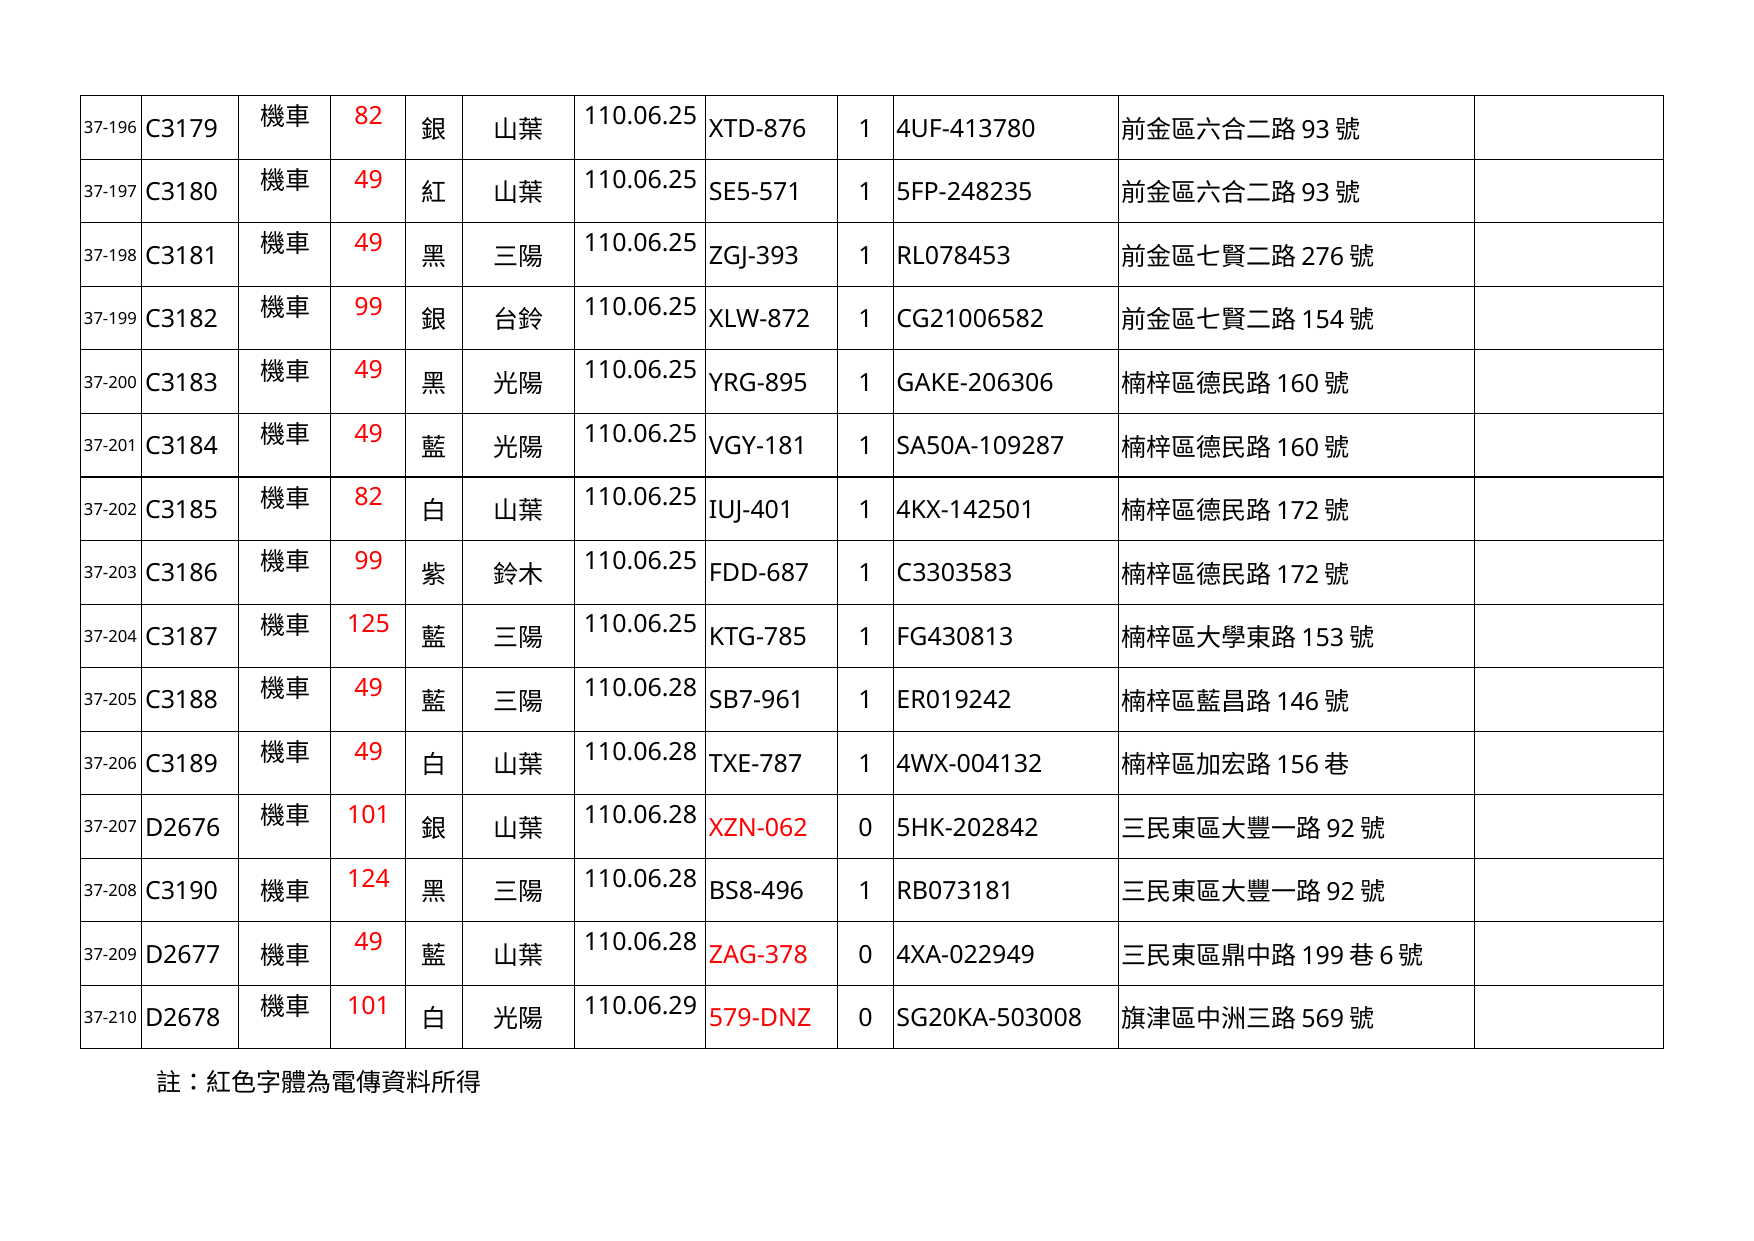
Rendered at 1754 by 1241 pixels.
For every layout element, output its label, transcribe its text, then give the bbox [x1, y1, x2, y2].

table_cell [1475, 922, 1663, 985]
table_cell KTG-785 [706, 605, 837, 667]
table_cell 110.06.29 [575, 986, 705, 1048]
table_cell 山葉 [463, 795, 574, 858]
table_cell C3187 [142, 605, 238, 667]
table_cell 1 [838, 350, 893, 413]
table_cell 楠梓區加宏路156巷 [1119, 732, 1474, 794]
table_cell 5FP-248235 [894, 160, 1118, 222]
table_cell 前金區六合二路93號 [1119, 160, 1474, 222]
table_cell 110.06.28 [575, 732, 705, 794]
table_cell BS8-496 [706, 859, 837, 921]
table_cell 1 [838, 732, 893, 794]
table_cell 110.06.28 [575, 668, 705, 731]
table_cell C3180 [142, 160, 238, 222]
table_cell 110.06.25 [575, 223, 705, 286]
table_cell 110.06.25 [575, 605, 705, 667]
table_cell [1475, 350, 1663, 413]
table_cell ER019242 [894, 668, 1118, 731]
table_cell C3183 [142, 350, 238, 413]
table_cell 110.06.25 [575, 287, 705, 349]
table_cell 1 [838, 541, 893, 603]
table_cell C3189 [142, 732, 238, 794]
table_cell [1475, 478, 1663, 540]
table_cell 三陽 [463, 668, 574, 731]
table_cell 1 [838, 605, 893, 667]
table_cell 楠梓區德民路160號 [1119, 414, 1474, 476]
table_cell 機車 [239, 414, 330, 476]
table_cell 機車 [239, 922, 330, 985]
table_cell RL078453 [894, 223, 1118, 286]
table_cell 37-201 [81, 414, 141, 476]
table_cell 白 [406, 732, 462, 794]
table_cell 藍 [406, 605, 462, 667]
table_cell 藍 [406, 922, 462, 985]
table_cell 110.06.28 [575, 922, 705, 985]
table_cell 白 [406, 986, 462, 1048]
table_cell [1475, 668, 1663, 731]
table_cell [1475, 287, 1663, 349]
table_cell 機車 [239, 986, 330, 1048]
table_cell 4XA-022949 [894, 922, 1118, 985]
table_cell 機車 [239, 350, 330, 413]
table_cell [1475, 541, 1663, 603]
table_cell 49 [331, 732, 405, 794]
table_cell 三陽 [463, 223, 574, 286]
table_cell 光陽 [463, 414, 574, 476]
table_cell 99 [331, 287, 405, 349]
table_cell 4KX-142501 [894, 478, 1118, 540]
table_cell 楠梓區德民路160號 [1119, 350, 1474, 413]
table_cell [1475, 223, 1663, 286]
table_cell RB073181 [894, 859, 1118, 921]
table_cell 機車 [239, 478, 330, 540]
table_cell 37-200 [81, 350, 141, 413]
table_cell 紫 [406, 541, 462, 603]
table_cell 37-203 [81, 541, 141, 603]
table_cell FDD-687 [706, 541, 837, 603]
table_cell 光陽 [463, 350, 574, 413]
table_cell 110.06.28 [575, 859, 705, 921]
table_cell 37-209 [81, 922, 141, 985]
table_cell 前金區七賢二路154號 [1119, 287, 1474, 349]
table_cell 37-196 [81, 96, 141, 159]
table_cell [1475, 160, 1663, 222]
text 註：紅色字體為電傳資料所得 [106, 1062, 1665, 1099]
table_cell D2678 [142, 986, 238, 1048]
table_cell 49 [331, 668, 405, 731]
table_cell 37-198 [81, 223, 141, 286]
table_cell SB7-961 [706, 668, 837, 731]
table_cell SG20KA-503008 [894, 986, 1118, 1048]
table_cell 0 [838, 986, 893, 1048]
table_cell C3181 [142, 223, 238, 286]
table_cell 49 [331, 922, 405, 985]
table_cell 124 [331, 859, 405, 921]
table_cell 機車 [239, 732, 330, 794]
table_cell 機車 [239, 160, 330, 222]
table_cell 山葉 [463, 160, 574, 222]
table_cell [1475, 414, 1663, 476]
table_cell 4UF-413780 [894, 96, 1118, 159]
table_cell ZAG-378 [706, 922, 837, 985]
table_cell 37-199 [81, 287, 141, 349]
table_cell C3188 [142, 668, 238, 731]
table_cell 110.06.25 [575, 96, 705, 159]
table_cell 前金區七賢二路276號 [1119, 223, 1474, 286]
table_cell 1 [838, 668, 893, 731]
table_cell 光陽 [463, 986, 574, 1048]
table_cell C3190 [142, 859, 238, 921]
table_cell 黑 [406, 223, 462, 286]
table_cell 110.06.25 [575, 350, 705, 413]
table_cell 楠梓區大學東路153號 [1119, 605, 1474, 667]
table_cell 37-206 [81, 732, 141, 794]
table_cell 0 [838, 922, 893, 985]
table_cell 110.06.28 [575, 795, 705, 858]
table_cell 鈴木 [463, 541, 574, 603]
table_cell C3303583 [894, 541, 1118, 603]
table_cell 82 [331, 478, 405, 540]
table_cell XZN-062 [706, 795, 837, 858]
table_cell 82 [331, 96, 405, 159]
table_cell 110.06.25 [575, 478, 705, 540]
table_cell 1 [838, 96, 893, 159]
table_cell 49 [331, 350, 405, 413]
table_cell 三陽 [463, 605, 574, 667]
table_cell SE5-571 [706, 160, 837, 222]
table_cell 110.06.25 [575, 160, 705, 222]
table_cell 1 [838, 478, 893, 540]
table_cell 4WX-004132 [894, 732, 1118, 794]
table_cell 37-208 [81, 859, 141, 921]
table_cell 三陽 [463, 859, 574, 921]
table_cell VGY-181 [706, 414, 837, 476]
table_cell 銀 [406, 96, 462, 159]
table_cell 1 [838, 414, 893, 476]
table_cell XTD-876 [706, 96, 837, 159]
table_cell YRG-895 [706, 350, 837, 413]
table_cell 110.06.25 [575, 414, 705, 476]
table_cell 山葉 [463, 478, 574, 540]
table_cell 紅 [406, 160, 462, 222]
table_cell 機車 [239, 605, 330, 667]
table_cell C3182 [142, 287, 238, 349]
table_cell 37-210 [81, 986, 141, 1048]
table_cell 49 [331, 223, 405, 286]
table_cell ZGJ-393 [706, 223, 837, 286]
table_cell 37-202 [81, 478, 141, 540]
table_cell 山葉 [463, 96, 574, 159]
table_cell FG430813 [894, 605, 1118, 667]
table_cell 山葉 [463, 922, 574, 985]
table_cell 機車 [239, 541, 330, 603]
table_cell 1 [838, 859, 893, 921]
table_cell C3184 [142, 414, 238, 476]
table_cell 99 [331, 541, 405, 603]
table_cell 藍 [406, 668, 462, 731]
table_cell 機車 [239, 96, 330, 159]
table_cell 1 [838, 287, 893, 349]
table_cell C3186 [142, 541, 238, 603]
table_cell 37-204 [81, 605, 141, 667]
table_cell IUJ-401 [706, 478, 837, 540]
table_cell D2677 [142, 922, 238, 985]
table_cell 5HK-202842 [894, 795, 1118, 858]
table_cell 台鈴 [463, 287, 574, 349]
table_cell 0 [838, 795, 893, 858]
table_cell 1 [838, 223, 893, 286]
table_cell 101 [331, 986, 405, 1048]
table_cell 37-205 [81, 668, 141, 731]
table_cell C3185 [142, 478, 238, 540]
table_cell [1475, 986, 1663, 1048]
table_cell 機車 [239, 859, 330, 921]
table_cell [1475, 96, 1663, 159]
table_cell 機車 [239, 287, 330, 349]
table_cell CG21006582 [894, 287, 1118, 349]
table_cell 37-207 [81, 795, 141, 858]
table_cell 旗津區中洲三路569號 [1119, 986, 1474, 1048]
table_cell 125 [331, 605, 405, 667]
table_cell 49 [331, 414, 405, 476]
table_cell 機車 [239, 223, 330, 286]
table_cell 101 [331, 795, 405, 858]
table_cell 機車 [239, 795, 330, 858]
table_cell 579-DNZ [706, 986, 837, 1048]
table_cell D2676 [142, 795, 238, 858]
table_cell GAKE-206306 [894, 350, 1118, 413]
table_cell 機車 [239, 668, 330, 731]
table_cell C3179 [142, 96, 238, 159]
table_cell 白 [406, 478, 462, 540]
table_cell SA50A-109287 [894, 414, 1118, 476]
table_cell 三民東區大豐一路92號 [1119, 859, 1474, 921]
table_cell [1475, 859, 1663, 921]
table_cell 黑 [406, 350, 462, 413]
table_cell 銀 [406, 287, 462, 349]
table_cell 山葉 [463, 732, 574, 794]
table_cell 楠梓區藍昌路146號 [1119, 668, 1474, 731]
table_cell 三民東區大豐一路92號 [1119, 795, 1474, 858]
table_cell 37-197 [81, 160, 141, 222]
table_cell 楠梓區德民路172號 [1119, 478, 1474, 540]
table_cell 楠梓區德民路172號 [1119, 541, 1474, 603]
table_cell 三民東區鼎中路199巷6號 [1119, 922, 1474, 985]
table_cell [1475, 605, 1663, 667]
table_cell 49 [331, 160, 405, 222]
table_cell [1475, 795, 1663, 858]
table_cell 1 [838, 160, 893, 222]
table_cell [1475, 732, 1663, 794]
table_cell XLW-872 [706, 287, 837, 349]
table_cell 銀 [406, 795, 462, 858]
table_cell 110.06.25 [575, 541, 705, 603]
table_cell 黑 [406, 859, 462, 921]
table_cell 藍 [406, 414, 462, 476]
table_cell TXE-787 [706, 732, 837, 794]
table_cell 前金區六合二路93號 [1119, 96, 1474, 159]
